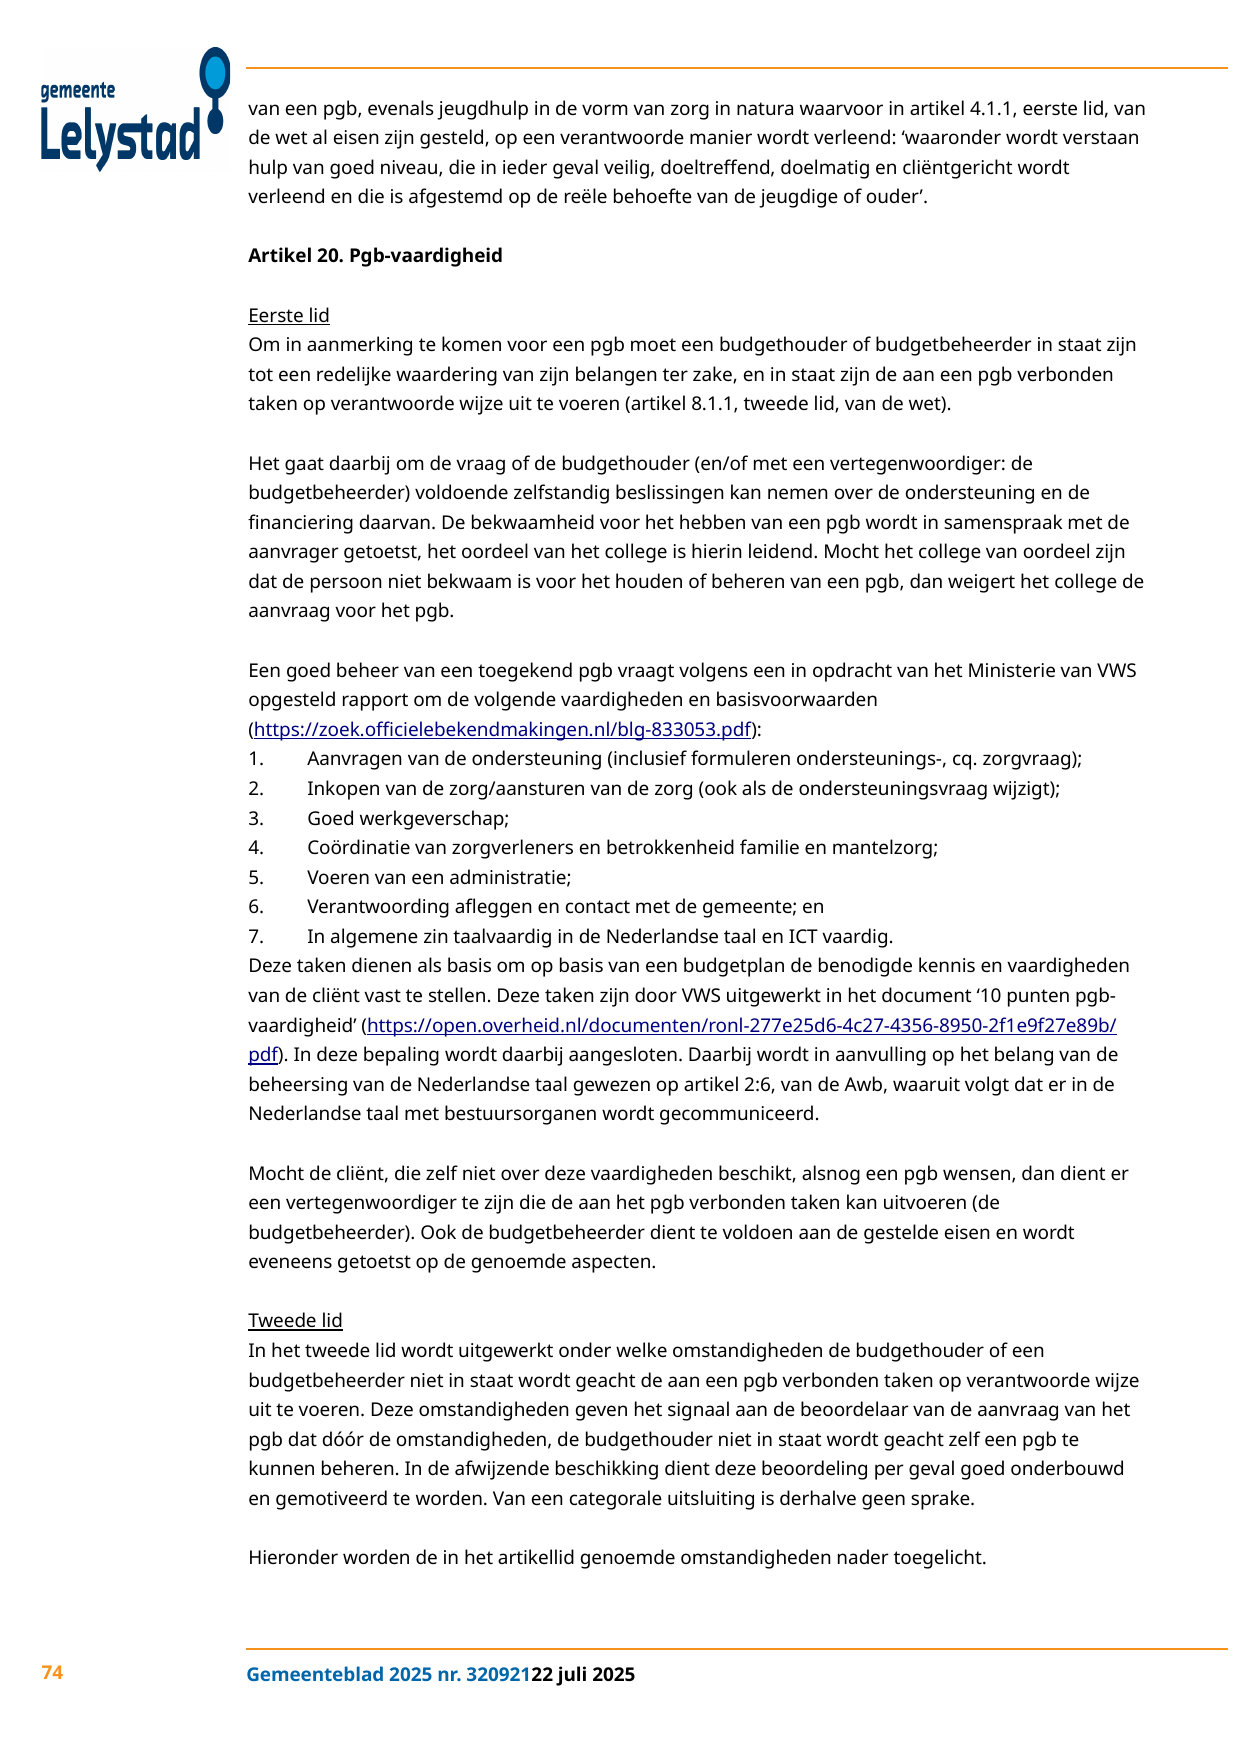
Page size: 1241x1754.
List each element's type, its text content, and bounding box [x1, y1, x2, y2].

text Een goed beheer van een toegekend pgb vraagt volgens een in opdracht van het Ministerie van VWS opgesteld rapport om de volgende vaardigheden en basisvoorwaarden (https://zoek.officielebekendmakingen.nl/blg-833053.pdf): [248, 657, 1152, 742]
picture [41, 47, 231, 172]
list Coördinatie van zorgverleners en betrokkenheid familie en mantelzorg; [248, 834, 1152, 860]
text Deze taken dienen als basis om op basis van een budgetplan de benodigde kennis en vaardigheden van de cliënt vast te stellen. Deze taken zijn door VWS uitgewerkt in het document ‘10 punten pgb-vaardigheid’ (https://open.overheid.nl/documenten/ronl-277e25d6-4c27-4356-8950-2f1e9f27e89b/pdf). In deze bepaling wordt daarbij aangesloten. Daarbij wordt in aanvulling op het belang van de beheersing van de Nederlandse taal gewezen op artikel 2:6, van de Awb, waaruit volgt dat er in de Nederlandse taal met bestuursorganen wordt gecommuniceerd. [248, 953, 1152, 1126]
list Voeren van een administratie; [248, 864, 1152, 890]
text Om in aanmerking te komen voor een pgb moet een budgethouder of budgetbeheerder in staat zijn tot een redelijke waardering van zijn belangen ter zake, en in staat zijn de aan een pgb verbonden taken op verantwoorde wijze uit te voeren (artikel 8.1.1, tweede lid, van de wet). [248, 331, 1152, 416]
text In het tweede lid wordt uitgewerkt onder welke omstandigheden de budgethouder of een budgetbeheerder niet in staat wordt geacht de aan een pgb verbonden taken op verantwoorde wijze uit te voeren. Deze omstandigheden geven het signaal aan de beoordelaar van de aanvraag van het pgb dat dóór de omstandigheden, de budgethouder niet in staat wordt geacht zelf een pgb te kunnen beheren. In de afwijzende beschikking dient deze beoordeling per geval goed onderbouwd en gemotiveerd te worden. Van een categorale uitsluiting is derhalve geen sprake. [248, 1337, 1152, 1511]
text Het gaat daarbij om de vraag of de budgethouder (en/of met een vertegenwoordiger: de budgetbeheerder) voldoende zelfstandig beslissingen kan nemen over de ondersteuning en de financiering daarvan. De bekwaamheid voor het hebben van een pgb wordt in samenspraak met de aanvrager getoetst, het oordeel van het college is hierin leidend. Mocht het college van oordeel zijn dat de persoon niet bekwaam is voor het houden of beheren van een pgb, dan weigert het college de aanvraag voor het pgb. [248, 450, 1152, 623]
list Inkopen van de zorg/aansturen van de zorg (ook als de ondersteuningsvraag wijzigt); [248, 775, 1152, 801]
list Verantwoording afleggen en contact met de gemeente; en [248, 893, 1152, 919]
text Tweede lid [248, 1308, 1152, 1333]
list Aanvragen van de ondersteuning (inclusief formuleren ondersteunings-, cq. zorgvraag); [248, 746, 1152, 771]
list Goed werkgeverschap; [248, 805, 1152, 831]
list In algemene zin taalvaardig in de Nederlandse taal en ICT vaardig. [248, 923, 1152, 949]
text Artikel 20. Pgb-vaardigheid [248, 243, 1152, 268]
text van een pgb, evenals jeugdhulp in de vorm van zorg in natura waarvoor in artikel 4.1.1, eerste lid, van de wet al eisen zijn gesteld, op een verantwoorde manier wordt verleend: ‘waaronder wordt verstaan hulp van goed niveau, die in ieder geval veilig, doeltreffend, doelmatig en cliëntgericht wordt verleend en die is afgestemd op de reële behoefte van de jeugdige of ouder’. [248, 95, 1152, 209]
text Mocht de cliënt, die zelf niet over deze vaardigheden beschikt, alsnog een pgb wensen, dan dient er een vertegenwoordiger te zijn die de aan het pgb verbonden taken kan uitvoeren (de budgetbeheerder). Ook de budgetbeheerder dient te voldoen aan de gestelde eisen en wordt eveneens getoetst op de genoemde aspecten. [248, 1160, 1152, 1274]
text Eerste lid [248, 302, 1152, 328]
text Hieronder worden de in het artikellid genoemde omstandigheden nader toegelicht. [248, 1544, 1152, 1570]
